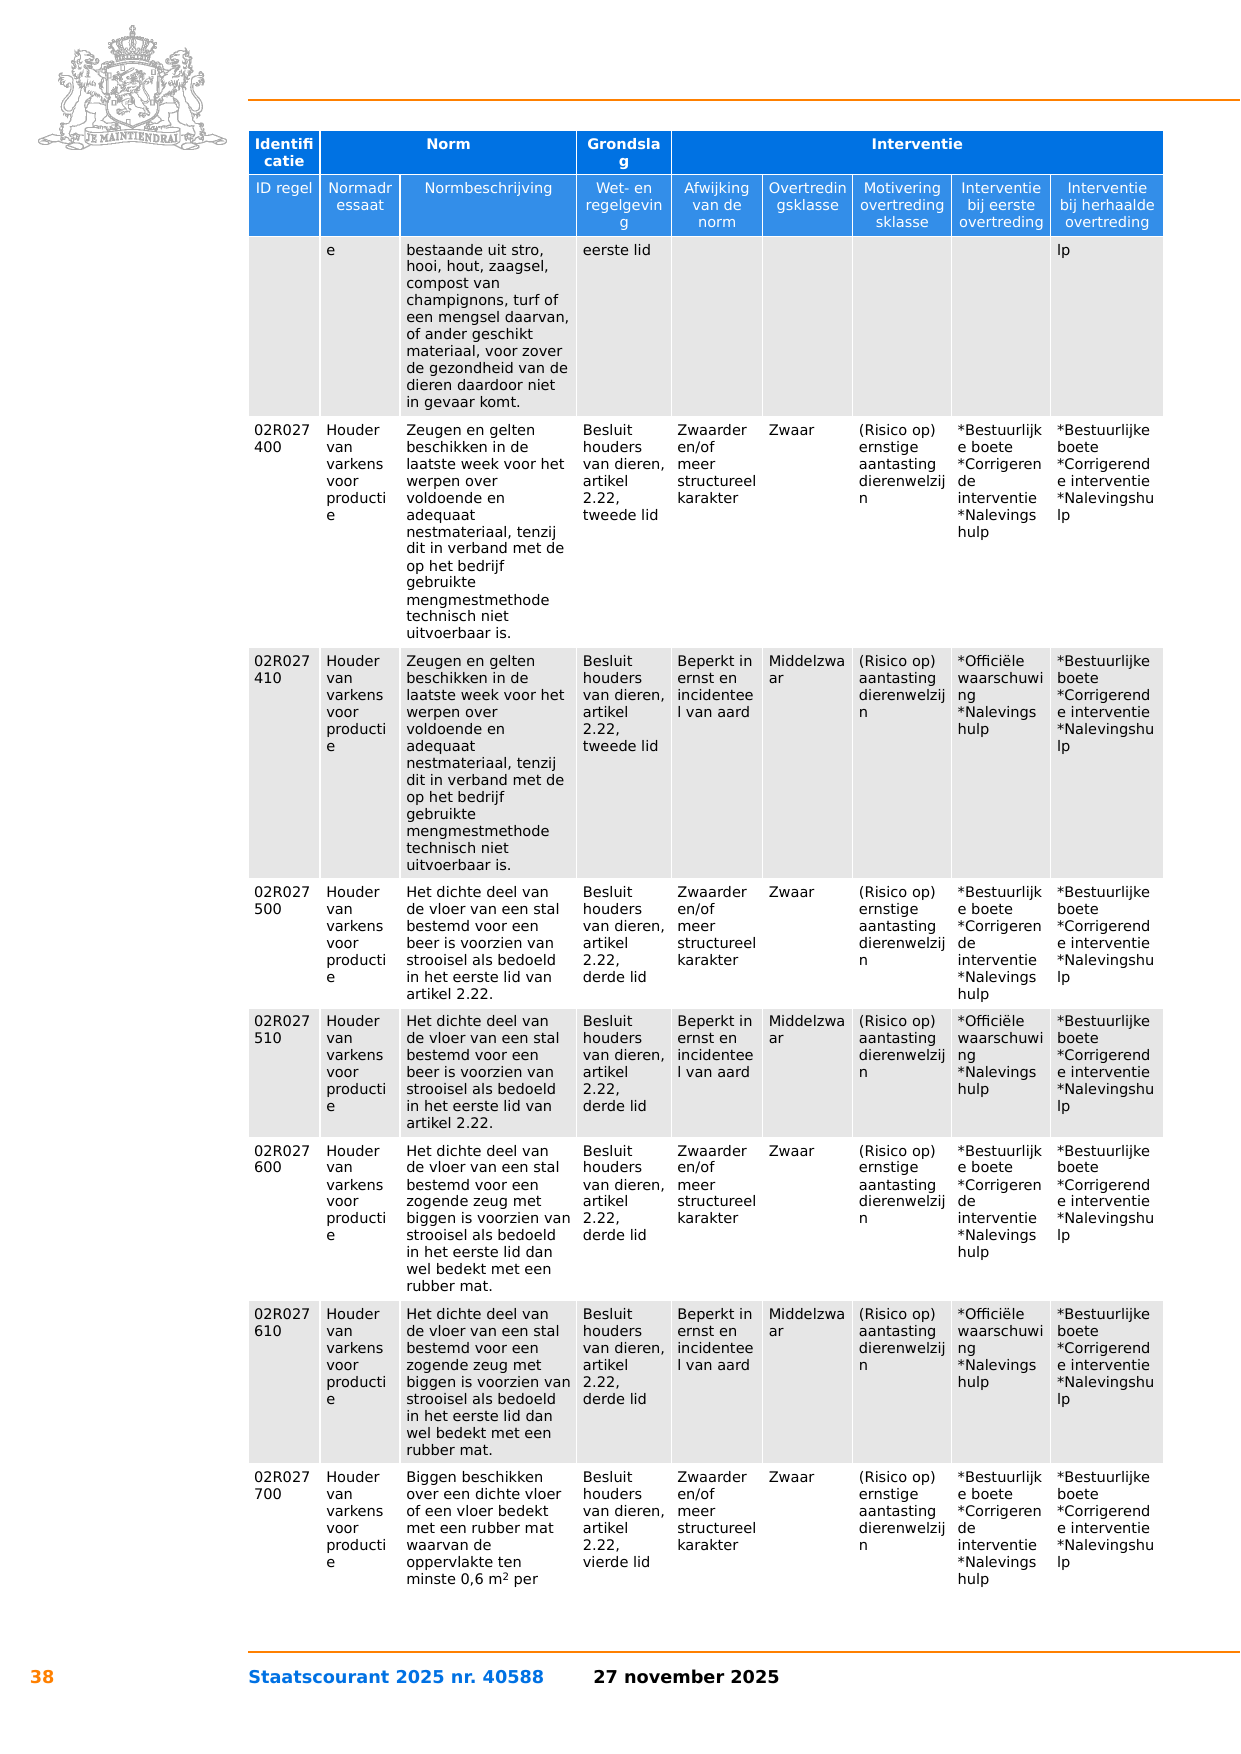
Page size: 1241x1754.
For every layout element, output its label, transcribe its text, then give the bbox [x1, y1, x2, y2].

table_cell *Officiële waarschuwing *Nalevingshulp [952, 1301, 1050, 1463]
table_cell Zeugen en gelten beschikken in de laatste week voor het werpen over voldoende en adequaat nestmateriaal, tenzij dit in verband met de op het bedrijf gebruikte mengmestmethode technisch niet uitvoerbaar is. [401, 648, 576, 878]
table_cell Besluit houders van dieren, artikel 2.22, vierde lid [577, 1464, 671, 1592]
table_cell Houder van varkens voor productie [321, 1464, 399, 1592]
table_cell Overtredingsklasse [763, 175, 852, 236]
table_cell Zwaarder en/of meer structureel karakter [672, 417, 762, 647]
table_cell Middelzwaar [763, 1009, 852, 1137]
table_cell eerste lid [577, 237, 671, 416]
table_cell (Risico op) ernstige aantasting dierenwelzijn [853, 417, 951, 647]
table_cell bestaande uit stro, hooi, hout, zaagsel, compost van champignons, turf of een mengsel daarvan, of ander geschikt materiaal, voor zover de gezondheid van de dieren daardoor niet in gevaar komt. [401, 237, 576, 416]
table_cell *Officiële waarschuwing *Nalevingshulp [952, 648, 1050, 878]
table_cell Houder van varkens voor productie [321, 417, 399, 647]
table_cell *Bestuurlijke boete *Corrigerende interventie *Nalevingshulp [1051, 1009, 1163, 1137]
table_cell [249, 237, 319, 416]
table_cell Beperkt in ernst en incidenteel van aard [672, 1301, 762, 1463]
table_cell Besluit houders van dieren, artikel 2.22, derde lid [577, 879, 671, 1007]
table_cell Biggen beschikken over een dichte vloer of een vloer bedekt met een rubber mat waarvan de oppervlakte ten minste 0,6 m2 per [401, 1464, 576, 1592]
table_cell Zwaar [763, 417, 852, 647]
table_cell (Risico op) aantasting dierenwelzijn [853, 648, 951, 878]
table_cell *Bestuurlijke boete *Corrigerende interventie *Nalevingshulp [1051, 1301, 1163, 1463]
table_cell 02R027410 [249, 648, 319, 878]
table_cell Het dichte deel van de vloer van een stal bestemd voor een beer is voorzien van strooisel als bedoeld in het eerste lid van artikel 2.22. [401, 879, 576, 1007]
table_cell Zwaarder en/of meer structureel karakter [672, 1138, 762, 1300]
table_cell (Risico op) ernstige aantasting dierenwelzijn [853, 1138, 951, 1300]
table_cell *Bestuurlijke boete *Corrigerende interventie *Nalevingshulp [1051, 648, 1163, 878]
table_header Identificatie [249, 131, 319, 174]
table_cell Middelzwaar [763, 648, 852, 878]
table_cell *Bestuurlijke boete *Corrigerende interventie *Nalevingshulp [952, 1464, 1050, 1592]
table_header Grondslag [577, 131, 671, 174]
table_cell *Bestuurlijke boete *Corrigerende interventie *Nalevingshulp [952, 879, 1050, 1007]
table_cell (Risico op) ernstige aantasting dierenwelzijn [853, 879, 951, 1007]
table_cell Besluit houders van dieren, artikel 2.22, tweede lid [577, 417, 671, 647]
table_cell Zwaarder en/of meer structureel karakter [672, 1464, 762, 1592]
table_cell 02R027510 [249, 1009, 319, 1137]
table_cell *Bestuurlijke boete *Corrigerende interventie *Nalevingshulp [952, 1138, 1050, 1300]
table_cell [763, 237, 852, 416]
table_cell Normadressaat [321, 175, 399, 236]
table_cell ID regel [249, 175, 319, 236]
table_cell Besluit houders van dieren, artikel 2.22, tweede lid [577, 648, 671, 878]
table_cell Middelzwaar [763, 1301, 852, 1463]
table_cell *Bestuurlijke boete *Corrigerende interventie *Nalevingshulp [1051, 879, 1163, 1007]
table_cell 02R027600 [249, 1138, 319, 1300]
table_cell *Bestuurlijke boete *Corrigerende interventie *Nalevingshulp [1051, 1138, 1163, 1300]
table_cell Het dichte deel van de vloer van een stal bestemd voor een beer is voorzien van strooisel als bedoeld in het eerste lid van artikel 2.22. [401, 1009, 576, 1137]
table_cell Houder van varkens voor productie [321, 648, 399, 878]
table_cell *Bestuurlijke boete *Corrigerende interventie *Nalevingshulp [952, 417, 1050, 647]
table_cell Houder van varkens voor productie [321, 1301, 399, 1463]
table_header Norm [321, 131, 576, 174]
table_cell Interventie bij eerste overtreding [952, 175, 1050, 236]
table_cell Interventie bij herhaalde overtreding [1051, 175, 1163, 236]
table_cell Besluit houders van dieren, artikel 2.22, derde lid [577, 1138, 671, 1300]
table_cell Zwaar [763, 1138, 852, 1300]
table_cell *Officiële waarschuwing *Nalevingshulp [952, 1009, 1050, 1137]
table_cell Besluit houders van dieren, artikel 2.22, derde lid [577, 1301, 671, 1463]
table_cell Besluit houders van dieren, artikel 2.22, derde lid [577, 1009, 671, 1137]
table_cell 02R027500 [249, 879, 319, 1007]
table_cell Houder van varkens voor productie [321, 1009, 399, 1137]
table_cell Afwijking van de norm [672, 175, 762, 236]
table_cell Zwaarder en/of meer structureel karakter [672, 879, 762, 1007]
table_cell Het dichte deel van de vloer van een stal bestemd voor een zogende zeug met biggen is voorzien van strooisel als bedoeld in het eerste lid dan wel bedekt met een rubber mat. [401, 1301, 576, 1463]
table_cell Beperkt in ernst en incidenteel van aard [672, 1009, 762, 1137]
table_cell Normbeschrijving [401, 175, 576, 236]
table_cell *Bestuurlijke boete *Corrigerende interventie *Nalevingshulp [1051, 417, 1163, 647]
table_cell 02R027400 [249, 417, 319, 647]
table_cell Zeugen en gelten beschikken in de laatste week voor het werpen over voldoende en adequaat nestmateriaal, tenzij dit in verband met de op het bedrijf gebruikte mengmestmethode technisch niet uitvoerbaar is. [401, 417, 576, 647]
table_cell Motivering overtredingsklasse [853, 175, 951, 236]
table_cell lp [1051, 237, 1163, 416]
picture [38, 25, 227, 150]
table_cell e [321, 237, 399, 416]
table_cell (Risico op) aantasting dierenwelzijn [853, 1009, 951, 1137]
table_cell Beperkt in ernst en incidenteel van aard [672, 648, 762, 878]
table_cell (Risico op) ernstige aantasting dierenwelzijn [853, 1464, 951, 1592]
table_cell (Risico op) aantasting dierenwelzijn [853, 1301, 951, 1463]
table_cell Houder van varkens voor productie [321, 1138, 399, 1300]
table_cell Houder van varkens voor productie [321, 879, 399, 1007]
table_cell Wet- en regelgeving [577, 175, 671, 236]
table_cell *Bestuurlijke boete *Corrigerende interventie *Nalevingshulp [1051, 1464, 1163, 1592]
table_header Interventie [672, 131, 1163, 174]
table_cell [853, 237, 951, 416]
table_cell 02R027610 [249, 1301, 319, 1463]
table_cell Zwaar [763, 879, 852, 1007]
table_cell [672, 237, 762, 416]
table_cell Zwaar [763, 1464, 852, 1592]
table_cell 02R027700 [249, 1464, 319, 1592]
table_cell Het dichte deel van de vloer van een stal bestemd voor een zogende zeug met biggen is voorzien van strooisel als bedoeld in het eerste lid dan wel bedekt met een rubber mat. [401, 1138, 576, 1300]
table_cell [952, 237, 1050, 416]
